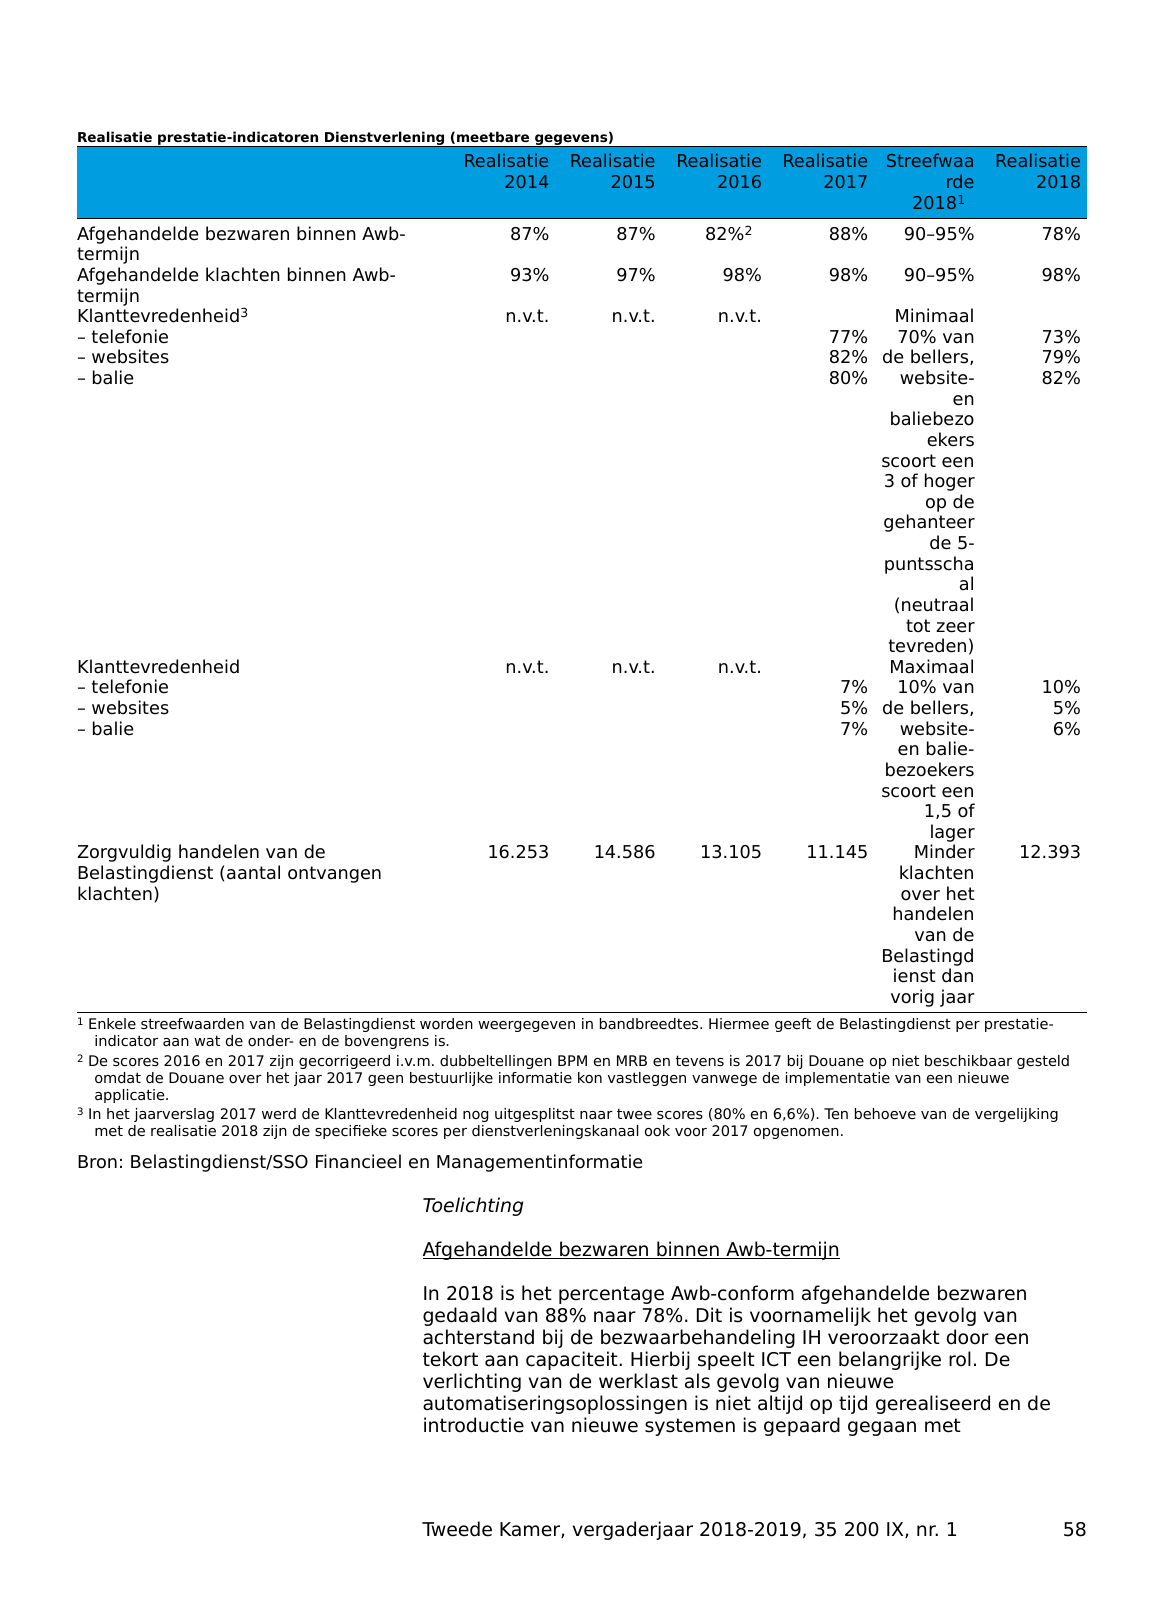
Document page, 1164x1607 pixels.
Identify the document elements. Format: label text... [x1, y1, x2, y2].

table_cell [77, 147, 449, 218]
table_cell Afgehandelde klachten binnen Awb-termijn [77, 265, 449, 306]
table_cell n.v.t. [555, 306, 661, 657]
table_cell 12.393 [980, 843, 1087, 1012]
table_cell 82%2 [661, 219, 768, 265]
table_cell Realisatie 2018 [980, 147, 1087, 218]
table_cell Zorgvuldig handelen van de Belastingdienst (aantal ontvangen klachten) [77, 843, 449, 1012]
table_cell – websites [77, 348, 449, 368]
table_cell 78% [980, 219, 1087, 265]
table_cell n.v.t. [661, 306, 768, 657]
table_cell Realisatie 2017 [768, 147, 874, 218]
table_cell 14.586 [555, 843, 661, 1012]
table_cell Afgehandelde bezwaren binnen Awb-termijn [77, 219, 449, 265]
table_cell 10% [980, 678, 1087, 698]
table_cell 87% [449, 219, 555, 265]
table_cell 16.253 [449, 843, 555, 1012]
table_cell [980, 657, 1087, 677]
table_cell 93% [449, 265, 555, 306]
table_cell Minder klachten over het handelen van de Belastingdienst dan vorig jaar [874, 843, 980, 1012]
table_cell 11.145 [768, 843, 874, 1012]
table_cell 90–95% [874, 219, 980, 265]
table_cell [768, 657, 874, 677]
table_cell – balie [77, 719, 449, 842]
table_cell 98% [980, 265, 1087, 306]
table_cell 80% [768, 368, 874, 657]
table_cell – websites [77, 698, 449, 719]
table_cell 7% [768, 719, 874, 842]
table_cell 87% [555, 219, 661, 265]
table_cell n.v.t. [661, 657, 768, 842]
subtitle Afgehandelde bezwaren binnen Awb-termijn [422, 1239, 1087, 1261]
table_cell Minimaal 70% van de bellers, website- en baliebezoekers scoort een 3 of hoger op de gehanteerde 5-puntsschaal (neutraal tot zeer tevreden) [874, 306, 980, 657]
subtitle Toelichting [422, 1194, 1087, 1217]
table_cell – telefonie [77, 678, 449, 698]
table_cell 77% [768, 327, 874, 347]
table_cell 7% [768, 678, 874, 698]
table_cell 5% [768, 698, 874, 719]
table_cell 82% [980, 368, 1087, 657]
table_cell n.v.t. [449, 306, 555, 657]
table_cell 90–95% [874, 265, 980, 306]
table_cell 1 Enkele streefwaarden van de Belastingdienst worden weergegeven in bandbreedtes. Hiermee geeft de Belastingdienst per prestatie-indicator aan wat de onder- en de bovengrens is. 2 De scores 2016 en 2017 zijn gecorrigeerd i.v.m. dubbeltellingen BPM en MRB en tevens is 2017 bij Douane op niet beschikbaar gesteld omdat de Douane over het jaar 2017 geen bestuurlijke informatie kon vastleggen vanwege de implementatie van een nieuwe applicatie. 3 In het jaarverslag 2017 werd de Klanttevredenheid nog uitgesplitst naar twee scores (80% en 6,6%). Ten behoeve van de vergelijking met de realisatie 2018 zijn de specifieke scores per dienstverleningskanaal ook voor 2017 opgenomen. Bron: Belastingdienst/SSO Financieel en Managementinformatie [77, 1013, 1087, 1172]
table_cell 73% [980, 327, 1087, 347]
table_cell [768, 306, 874, 327]
table_cell 98% [768, 265, 874, 306]
table_cell 97% [555, 265, 661, 306]
table_cell Klanttevredenheid3 [77, 306, 449, 327]
table_cell – telefonie [77, 327, 449, 347]
table_cell n.v.t. [555, 657, 661, 842]
table_cell n.v.t. [449, 657, 555, 842]
table_cell Realisatie 2015 [555, 147, 661, 218]
table_cell – balie [77, 368, 449, 657]
table_cell 5% [980, 698, 1087, 719]
table_cell 82% [768, 348, 874, 368]
table_cell 79% [980, 348, 1087, 368]
table_cell Streefwaarde 20181 [874, 147, 980, 218]
table_cell 98% [661, 265, 768, 306]
text In 2018 is het percentage Awb-conform afgehandelde bezwaren gedaald van 88% naar 78%. Dit is voornamelijk het gevolg van achterstand bij de bezwaarbehandeling IH veroorzaakt door een tekort aan capaciteit. Hierbij speelt ICT een belangrijke rol. De verlichting van de werklast als gevolg van nieuwe automatiseringsoplossingen is niet altijd op tijd gerealiseerd en de introductie van nieuwe systemen is gepaard gegaan met [422, 1283, 1087, 1437]
table_cell 88% [768, 219, 874, 265]
table_header Realisatie prestatie-indicatoren Dienstverlening (meetbare gegevens) [77, 130, 1087, 146]
table_cell [980, 306, 1087, 327]
table_cell Realisatie 2016 [661, 147, 768, 218]
table_cell 6% [980, 719, 1087, 842]
table_cell Maximaal 10% van de bellers, website- en balie-bezoekers scoort een 1,5 of lager [874, 657, 980, 842]
table_cell Klanttevredenheid [77, 657, 449, 677]
table_cell 13.105 [661, 843, 768, 1012]
table_cell Realisatie 2014 [449, 147, 555, 218]
